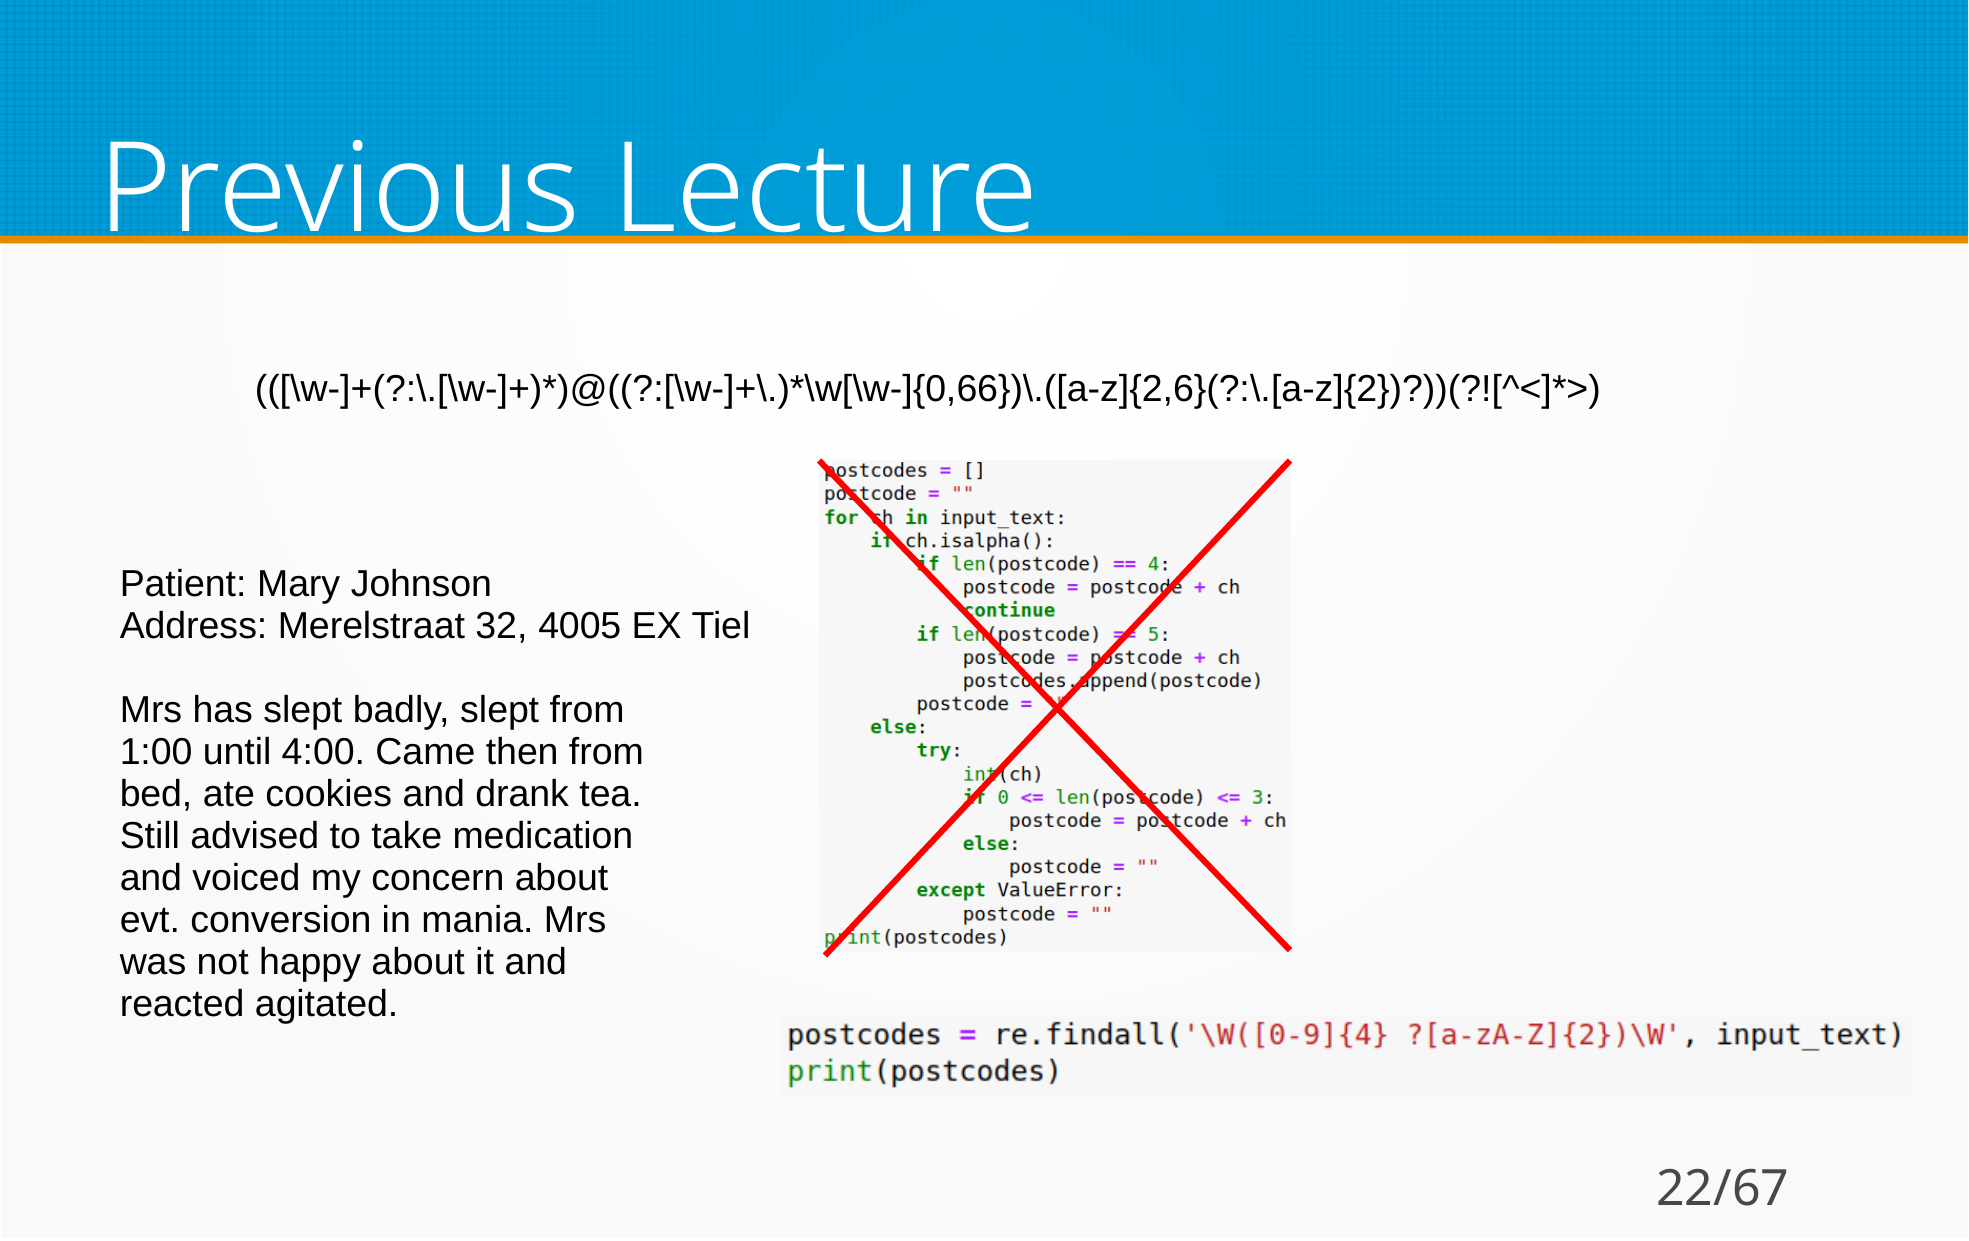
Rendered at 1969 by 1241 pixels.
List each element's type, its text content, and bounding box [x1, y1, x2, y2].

title Previous Lecture [98, 49, 1870, 257]
text_box (([\w-]+(?:\.[\w-]+)*)@((?:[\w-]+\.)*\w[\w-]{0,66})\.([a-z]{2,6}(?:\.[a-z]{2})?))(?![^<]*>) [240, 360, 1771, 459]
picture [0, 236, 1969, 1241]
text_box Patient: Mary Johnson Address: Merelstraat 32, 4005 EX Tiel Mrs has slept badly, slept from 1:00 until 4:00. Came then from bed, ate cookies and drank tea. Still advised to take medication and voiced my concern about evt. conversion in mania. Mrs was not happy about it and reacted agitated. [105, 555, 856, 1032]
